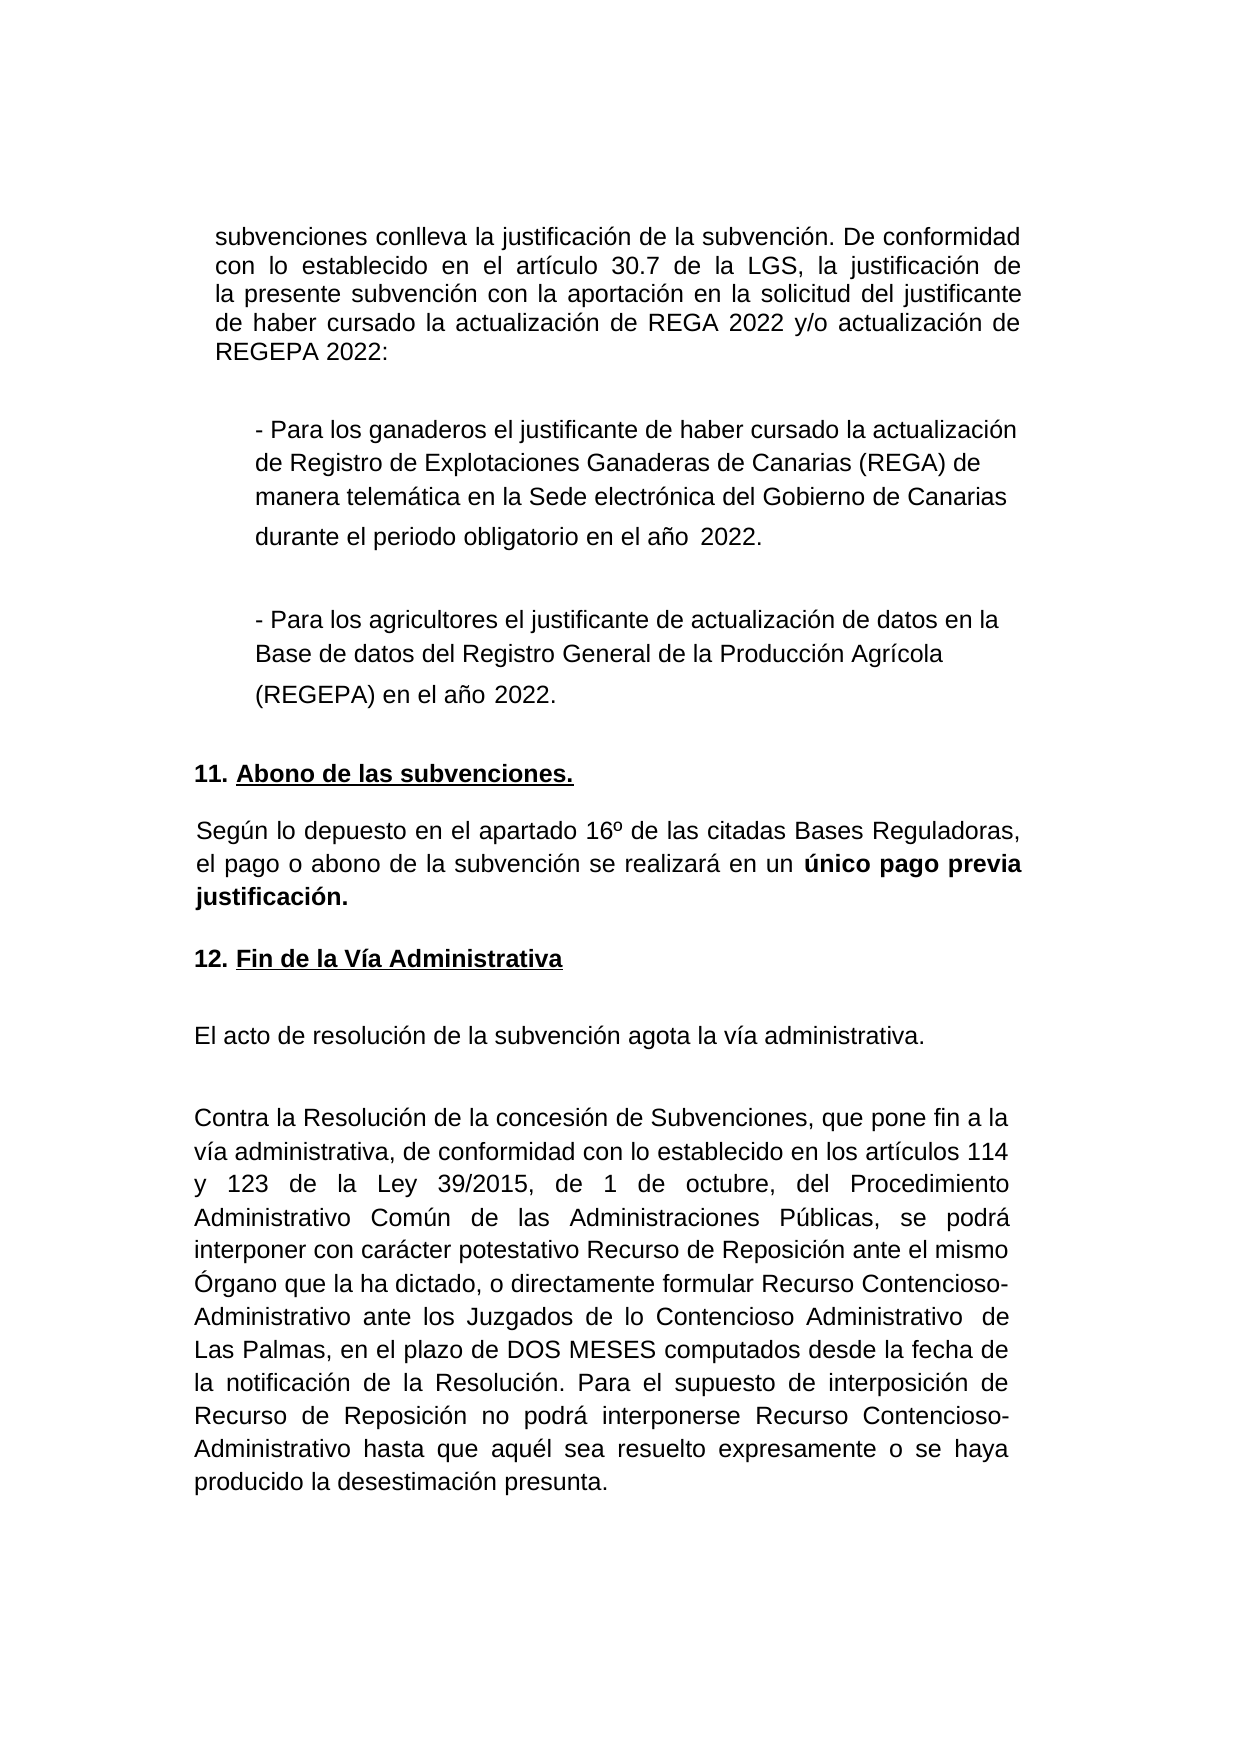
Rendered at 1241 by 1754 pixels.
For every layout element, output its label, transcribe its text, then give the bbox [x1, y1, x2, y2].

text subvenciones conlleva la justificación de la subvención. De conformidad con lo establecido en el artículo 30.7 de la LGS, la justificación de la presente subvención con la aportación en la solicitud del justificante de haber cursado la actualización de REGA 2022 y/o actualización de REGEPA 2022: [215, 222, 1022, 366]
text El acto de resolución de la subvención agota la vía administrativa. [194, 1021, 1103, 1049]
subtitle Fin de la Vía Administrativa [194, 944, 1103, 972]
list Para los ganaderos el justificante de haber cursado la actualización de Registro de Explotaciones Ganaderas de Canarias (REGA) de manera telemática en la Sede electrónica del Gobierno de Canarias [255, 415, 1018, 510]
text durante el periodo obligatorio en el año 2022. [255, 522, 1103, 551]
list Para los agricultores el justificante de actualización de datos en la Base de datos del Registro General de la Producción Agrícola [255, 604, 1001, 668]
subtitle Abono de las subvenciones. [194, 759, 1103, 788]
text Según lo depuesto en el apartado 16º de las citadas Bases Reguladoras, el pago o abono de la subvención se realizará en un único pago previa justificación. [196, 816, 1022, 911]
text (REGEPA) en el año 2022. [255, 680, 1103, 709]
text Contra la Resolución de la concesión de Subvenciones, que pone fin a la vía administrativa, de conformidad con lo establecido en los artículos 114 y 123 de la Ley 39/2015, de 1 de octubre, del Procedimiento Administrativo Común de las Administraciones Públicas, se podrá interponer con carácter potestativo Recurso de Reposición ante el mismo Órgano que la ha dictado, o directamente formular Recurso Contencioso- Administrativo ante los Juzgados de lo Contencioso Administrativo de Las Palmas, en el plazo de DOS MESES computados desde la fecha de la notificación de la Resolución. Para el supuesto de interposición de Recurso de Reposición no podrá interponerse Recurso Contencioso- Administrativo hasta que aquél sea resuelto expresamente o se haya producido la desestimación presunta. [194, 1103, 1010, 1495]
